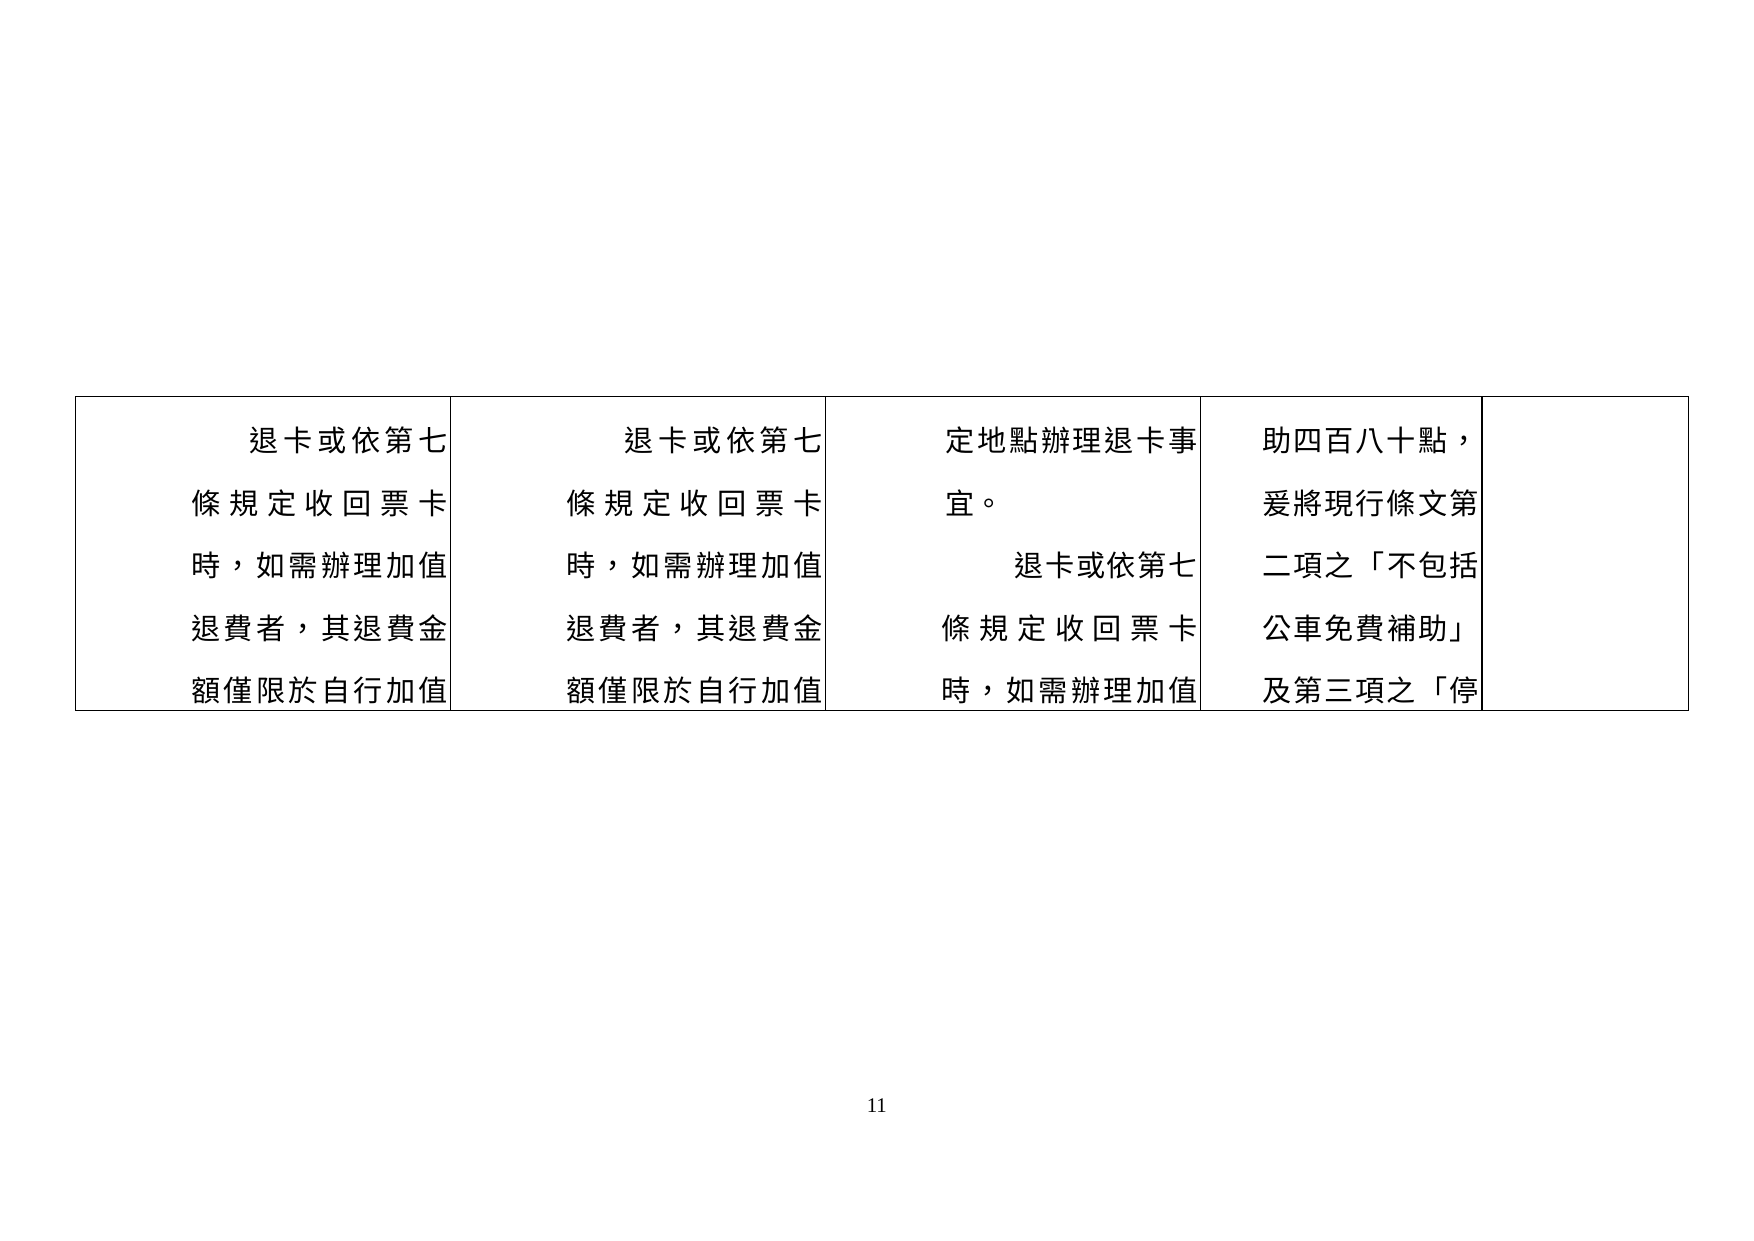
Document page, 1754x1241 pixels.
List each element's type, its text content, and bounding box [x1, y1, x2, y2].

table_cell 退卡或依第七條規定收回票卡時，如需辦理加值退費者，其退費金額僅限於自行加值 [451, 397, 825, 710]
table_cell 退卡或依第七條規定收回票卡時，如需辦理加值退費者，其退費金額僅限於自行加值 [76, 397, 450, 710]
table_cell 定地點辦理退卡事宜。 退卡或依第七條規定收回票卡時，如需辦理加值 [826, 397, 1200, 710]
table_cell [1483, 397, 1688, 710]
table_cell 助四百八十點，爰將現行條文第二項之「不包括公車免費補助」及第三項之「停 [1201, 397, 1481, 710]
